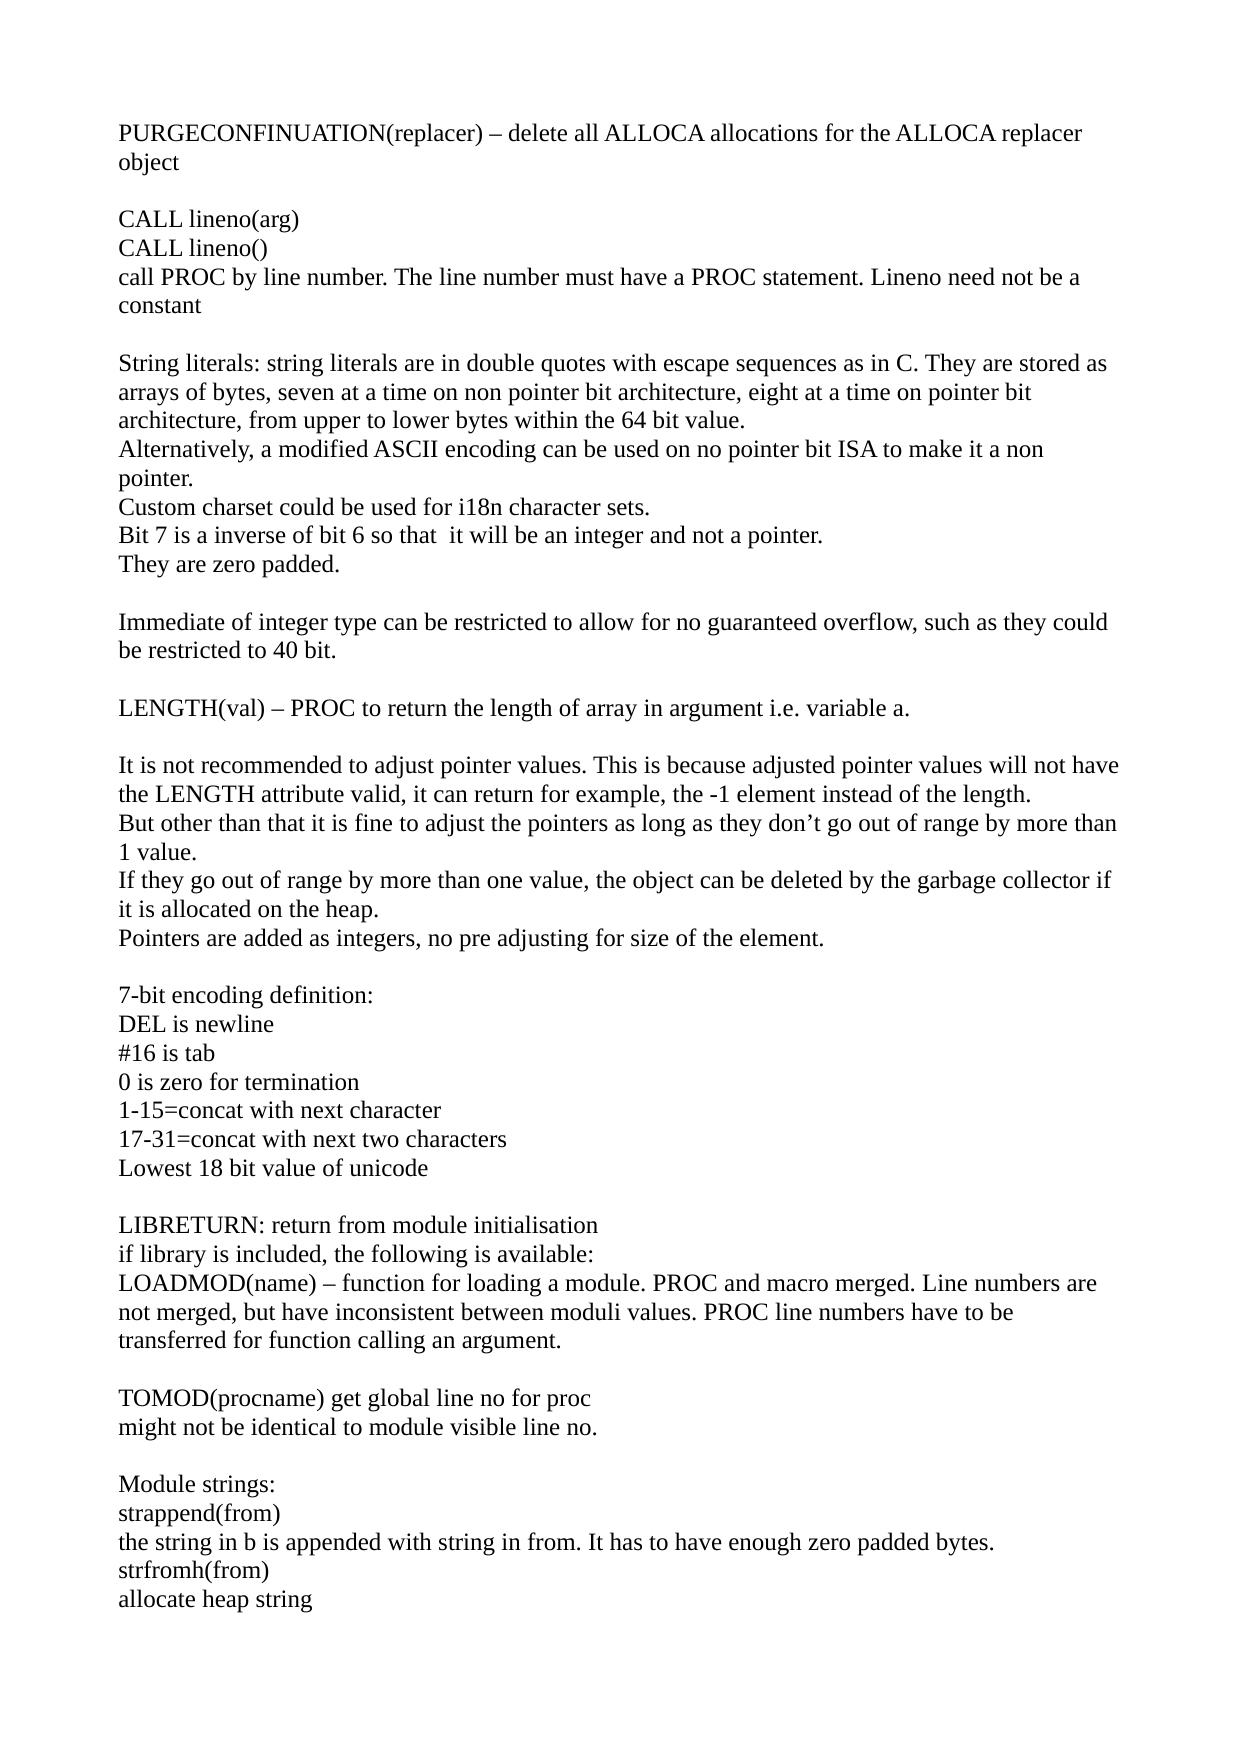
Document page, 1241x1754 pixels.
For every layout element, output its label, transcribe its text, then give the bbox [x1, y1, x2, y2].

text LIBRETURN: return from module initialisation [118, 1211, 1122, 1239]
text Alternatively, a modified ASCII encoding can be used on no pointer bit ISA to make it a non pointer. [118, 434, 1122, 492]
text Immediate of integer type can be restricted to allow for no guaranteed overflow, such as they could be restricted to 40 bit. [118, 607, 1122, 664]
text CALL lineno() [118, 233, 1122, 262]
text allocate heap string [118, 1584, 1122, 1613]
text If they go out of range by more than one value, the object can be deleted by the garbage collector if it is allocated on the heap. [118, 866, 1122, 923]
text the string in b is appended with string in from. It has to have enough zero padded bytes. [118, 1527, 1122, 1556]
text 17-31=concat with next two characters [118, 1124, 1122, 1153]
text 1-15=concat with next character [118, 1096, 1122, 1124]
text LOADMOD(name) – function for loading a module. PROC and macro merged. Line numbers are not merged, but have inconsistent between moduli values. PROC line numbers have to be transferred for function calling an argument. [118, 1268, 1122, 1354]
text 0 is zero for termination [118, 1067, 1122, 1096]
text if library is included, the following is available: [118, 1239, 1122, 1268]
text Custom charset could be used for i18n character sets. [118, 492, 1122, 521]
text Module strings: [118, 1469, 1122, 1498]
text strfromh(from) [118, 1556, 1122, 1584]
text PURGECONFINUATION(replacer) – delete all ALLOCA allocations for the ALLOCA replacer object [118, 118, 1122, 176]
text might not be identical to module visible line no. [118, 1412, 1122, 1441]
text 7-bit encoding definition: [118, 981, 1122, 1009]
text call PROC by line number. The line number must have a PROC statement. Lineno need not be a constant [118, 262, 1122, 319]
text They are zero padded. [118, 549, 1122, 578]
text DEL is newline [118, 1009, 1122, 1038]
text TOMOD(procname) get global line no for proc [118, 1383, 1122, 1412]
text LENGTH(val) – PROC to return the length of array in argument i.e. variable a. [118, 693, 1122, 722]
text Pointers are added as integers, no pre adjusting for size of the element. [118, 923, 1122, 952]
text CALL lineno(arg) [118, 204, 1122, 233]
text strappend(from) [118, 1498, 1122, 1527]
text Bit 7 is a inverse of bit 6 so that it will be an integer and not a pointer. [118, 521, 1122, 549]
text String literals: string literals are in double quotes with escape sequences as in C. They are stored as arrays of bytes, seven at a time on non pointer bit architecture, eight at a time on pointer bit architecture, from upper to lower bytes within the 64 bit value. [118, 348, 1122, 434]
text It is not recommended to adjust pointer values. This is because adjusted pointer values will not have the LENGTH attribute valid, it can return for example, the -1 element instead of the length. [118, 751, 1122, 808]
text #16 is tab [118, 1038, 1122, 1067]
text But other than that it is fine to adjust the pointers as long as they don’t go out of range by more than 1 value. [118, 808, 1122, 866]
text Lowest 18 bit value of unicode [118, 1153, 1122, 1182]
